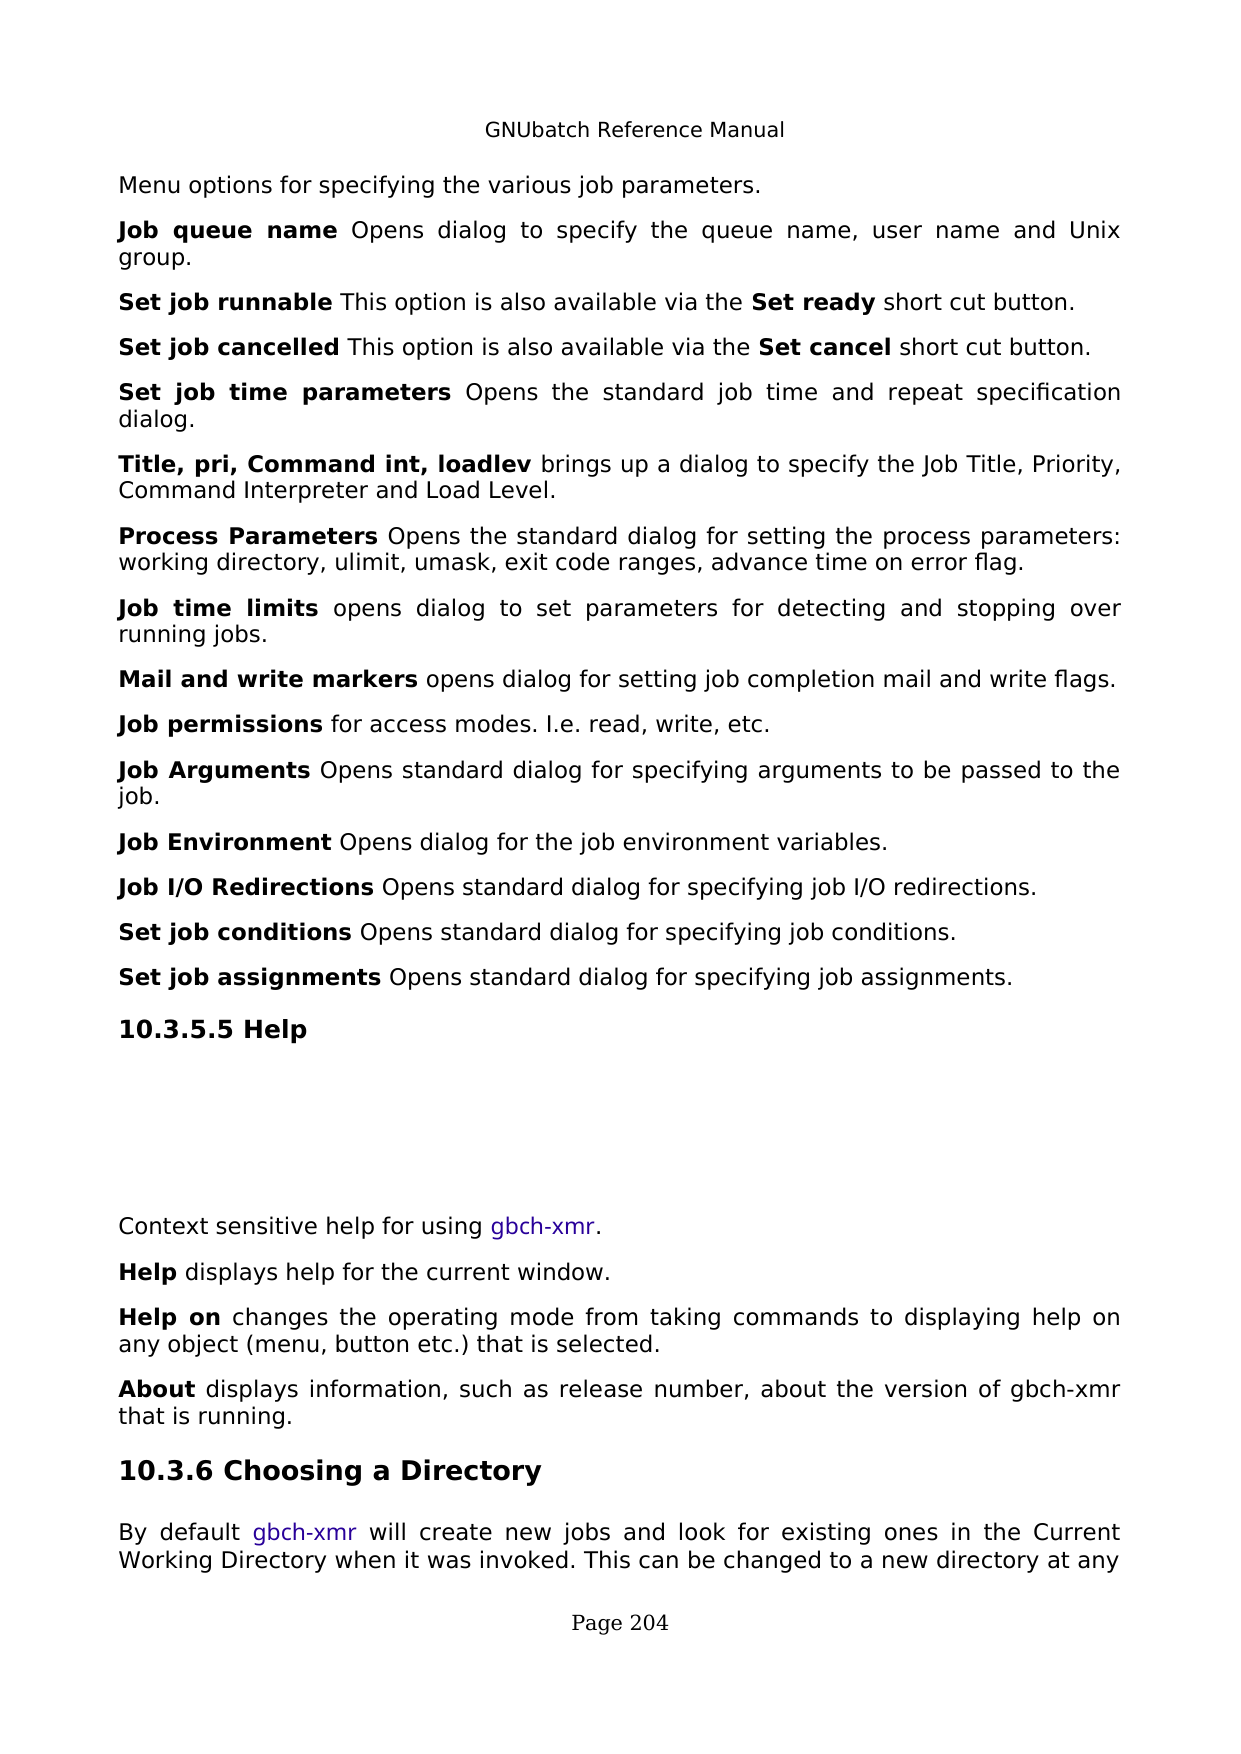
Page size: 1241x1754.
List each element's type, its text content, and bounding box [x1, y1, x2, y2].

text Set job conditions Opens standard dialog for specifying job conditions. [118, 919, 1122, 946]
text By default gbch-xmr will create new jobs and look for existing ones in the Current Working Directory when it was invoked. This can be changed to a new directory at any [118, 1516, 1122, 1574]
text Mail and write markers opens dialog for setting job completion mail and write flags. [118, 667, 1122, 693]
text Help on changes the operating mode from taking commands to displaying help on any object (menu, button etc.) that is selected. [118, 1304, 1122, 1358]
text Set job assignments Opens standard dialog for specifying job assignments. [118, 964, 1122, 991]
text About displays information, such as release number, about the version of gbch-xmr that is running. [118, 1376, 1122, 1430]
text Job queue name Opens dialog to specify the queue name, user name and Unix group. [118, 217, 1122, 271]
text Help displays help for the current window. [118, 1259, 1122, 1286]
text Job time limits opens dialog to set parameters for detecting and stopping over running jobs. [118, 595, 1122, 648]
text Set job cancelled This option is also available via the Set cancel short cut button. [118, 334, 1122, 361]
text Context sensitive help for using gbch-xmr. [118, 1210, 1122, 1241]
text Set job runnable This option is also available via the Set ready short cut button. [118, 289, 1122, 316]
text Job I/O Redirections Opens standard dialog for specifying job I/O redirections. [118, 874, 1122, 901]
text Menu options for specifying the various job parameters. [118, 172, 1122, 199]
text Job Environment Opens dialog for the job environment variables. [118, 829, 1122, 855]
text Title, pri, Command int, loadlev brings up a dialog to specify the Job Title, Priority, Command Interpreter and Load Level. [118, 451, 1122, 504]
text Process Parameters Opens the standard dialog for setting the process parameters: working directory, ulimit, umask, exit code ranges, advance time on error flag. [118, 523, 1122, 576]
subtitle Help [118, 1016, 1122, 1045]
text Job permissions for access modes. I.e. read, write, etc. [118, 712, 1122, 738]
text Job Arguments Opens standard dialog for specifying arguments to be passed to the job. [118, 757, 1122, 810]
subtitle Choosing a Directory [118, 1455, 1122, 1486]
text Set job time parameters Opens the standard job time and repeat specification dialog. [118, 379, 1122, 433]
